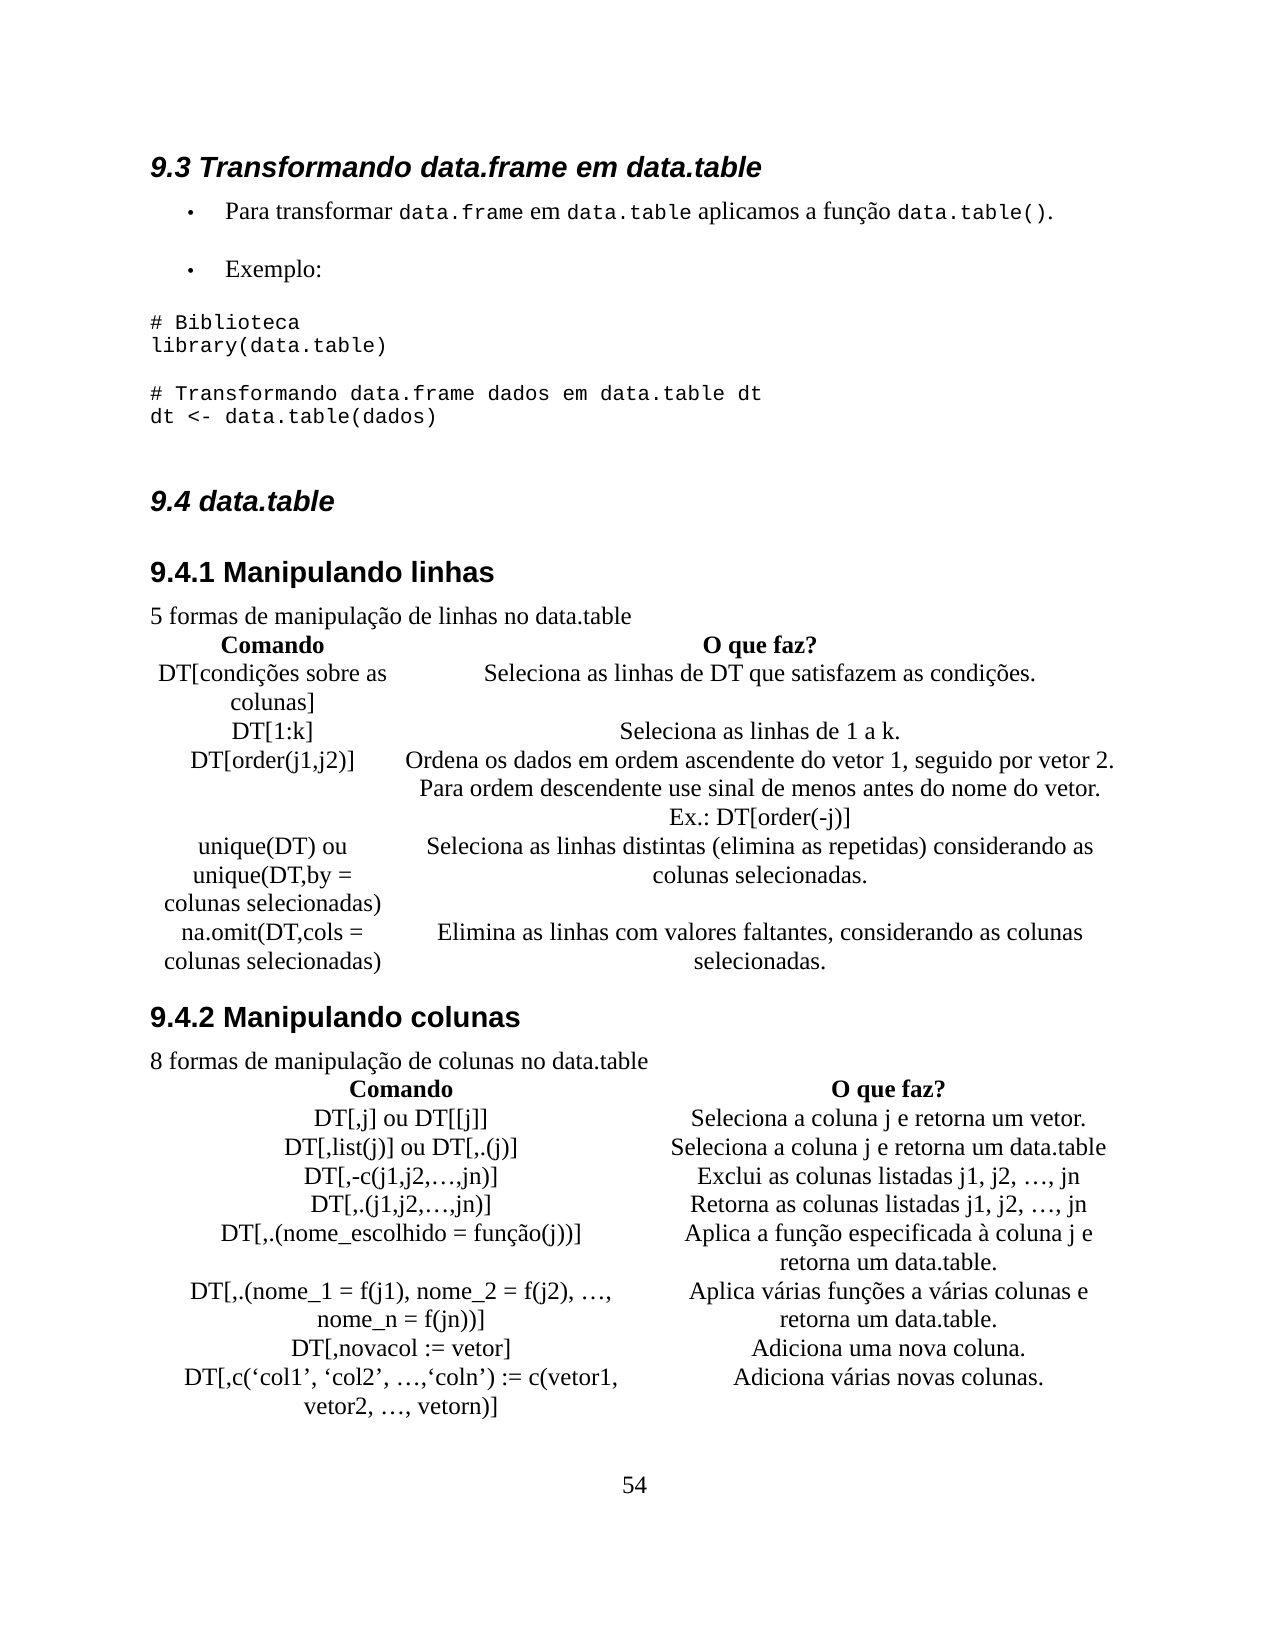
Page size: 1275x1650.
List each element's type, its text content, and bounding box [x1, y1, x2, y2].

table_cell Seleciona a coluna j e retorna um vetor. [652, 1103, 1125, 1132]
table_cell Seleciona as linhas distintas (elimina as repetidas) considerando as colunas selecionadas. [395, 831, 1125, 917]
table_cell Seleciona as linhas de DT que satisfazem as condições. [395, 659, 1125, 716]
text # Transformando data.frame dados em data.table dt [150, 383, 1125, 406]
text 5 formas de manipulação de linhas no data.table [150, 601, 1125, 630]
subtitle 9.4.1 Manipulando linhas [150, 555, 1125, 588]
list Exemplo: [187, 254, 1125, 312]
table_cell Retorna as colunas listadas j1, j2, …, jn [652, 1190, 1125, 1218]
table_cell DT[condições sobre as colunas] [150, 659, 395, 716]
table_cell Exclui as colunas listadas j1, j2, …, jn [652, 1161, 1125, 1189]
table_cell unique(DT) ou unique(DT,by = colunas selecionadas) [150, 831, 395, 917]
subtitle 9.3 Transformando data.frame em data.table [150, 150, 1125, 183]
table_header O que faz? [395, 630, 1125, 658]
table_cell DT[,list(j)] ou DT[,.(j)] [150, 1132, 652, 1161]
table_cell DT[,.(nome_1 = f(j1), nome_2 = f(j2), …, nome_n = f(jn))] [150, 1276, 652, 1333]
table_cell na.omit(DT,cols = colunas selecionadas) [150, 917, 395, 975]
table_cell Adiciona várias novas colunas. [652, 1362, 1125, 1419]
table_cell Adiciona uma nova coluna. [652, 1333, 1125, 1362]
table_cell Aplica várias funções a várias colunas e retorna um data.table. [652, 1276, 1125, 1333]
table_cell Seleciona a coluna j e retorna um data.table [652, 1132, 1125, 1161]
table_cell DT[1:k] [150, 716, 395, 745]
table_cell DT[,c(‘col1’, ‘col2’, …,‘coln’) := c(vetor1, vetor2, …, vetorn)] [150, 1362, 652, 1419]
text 8 formas de manipulação de colunas no data.table [150, 1046, 1125, 1074]
table_cell DT[,.(j1,j2,…,jn)] [150, 1190, 652, 1218]
table_cell DT[,j] ou DT[[j]] [150, 1103, 652, 1132]
table_cell DT[order(j1,j2)] [150, 745, 395, 831]
table_cell Ordena os dados em ordem ascendente do vetor 1, seguido por vetor 2. Para ordem descendente use sinal de menos antes do nome do vetor. Ex.: DT[order(-j)] [395, 745, 1125, 831]
subtitle 9.4 data.table [150, 484, 1125, 517]
table_cell DT[,.(nome_escolhido = função(j))] [150, 1218, 652, 1276]
table_header O que faz? [652, 1075, 1125, 1103]
table_cell DT[,novacol := vetor] [150, 1333, 652, 1362]
text library(data.table) [150, 336, 1125, 359]
table_cell Elimina as linhas com valores faltantes, considerando as colunas selecionadas. [395, 917, 1125, 975]
subtitle 9.4.2 Manipulando colunas [150, 1000, 1125, 1033]
text dt <- data.table(dados) [150, 406, 1125, 430]
table_header Comando [150, 630, 395, 658]
table_header Comando [150, 1075, 652, 1103]
list Para transformar data.frame em data.table aplicamos a função data.table(). [187, 196, 1125, 254]
table_cell Seleciona as linhas de 1 a k. [395, 716, 1125, 745]
text # Biblioteca [150, 312, 1125, 336]
table_cell DT[,-c(j1,j2,…,jn)] [150, 1161, 652, 1189]
table_cell Aplica a função especificada à coluna j e retorna um data.table. [652, 1218, 1125, 1276]
